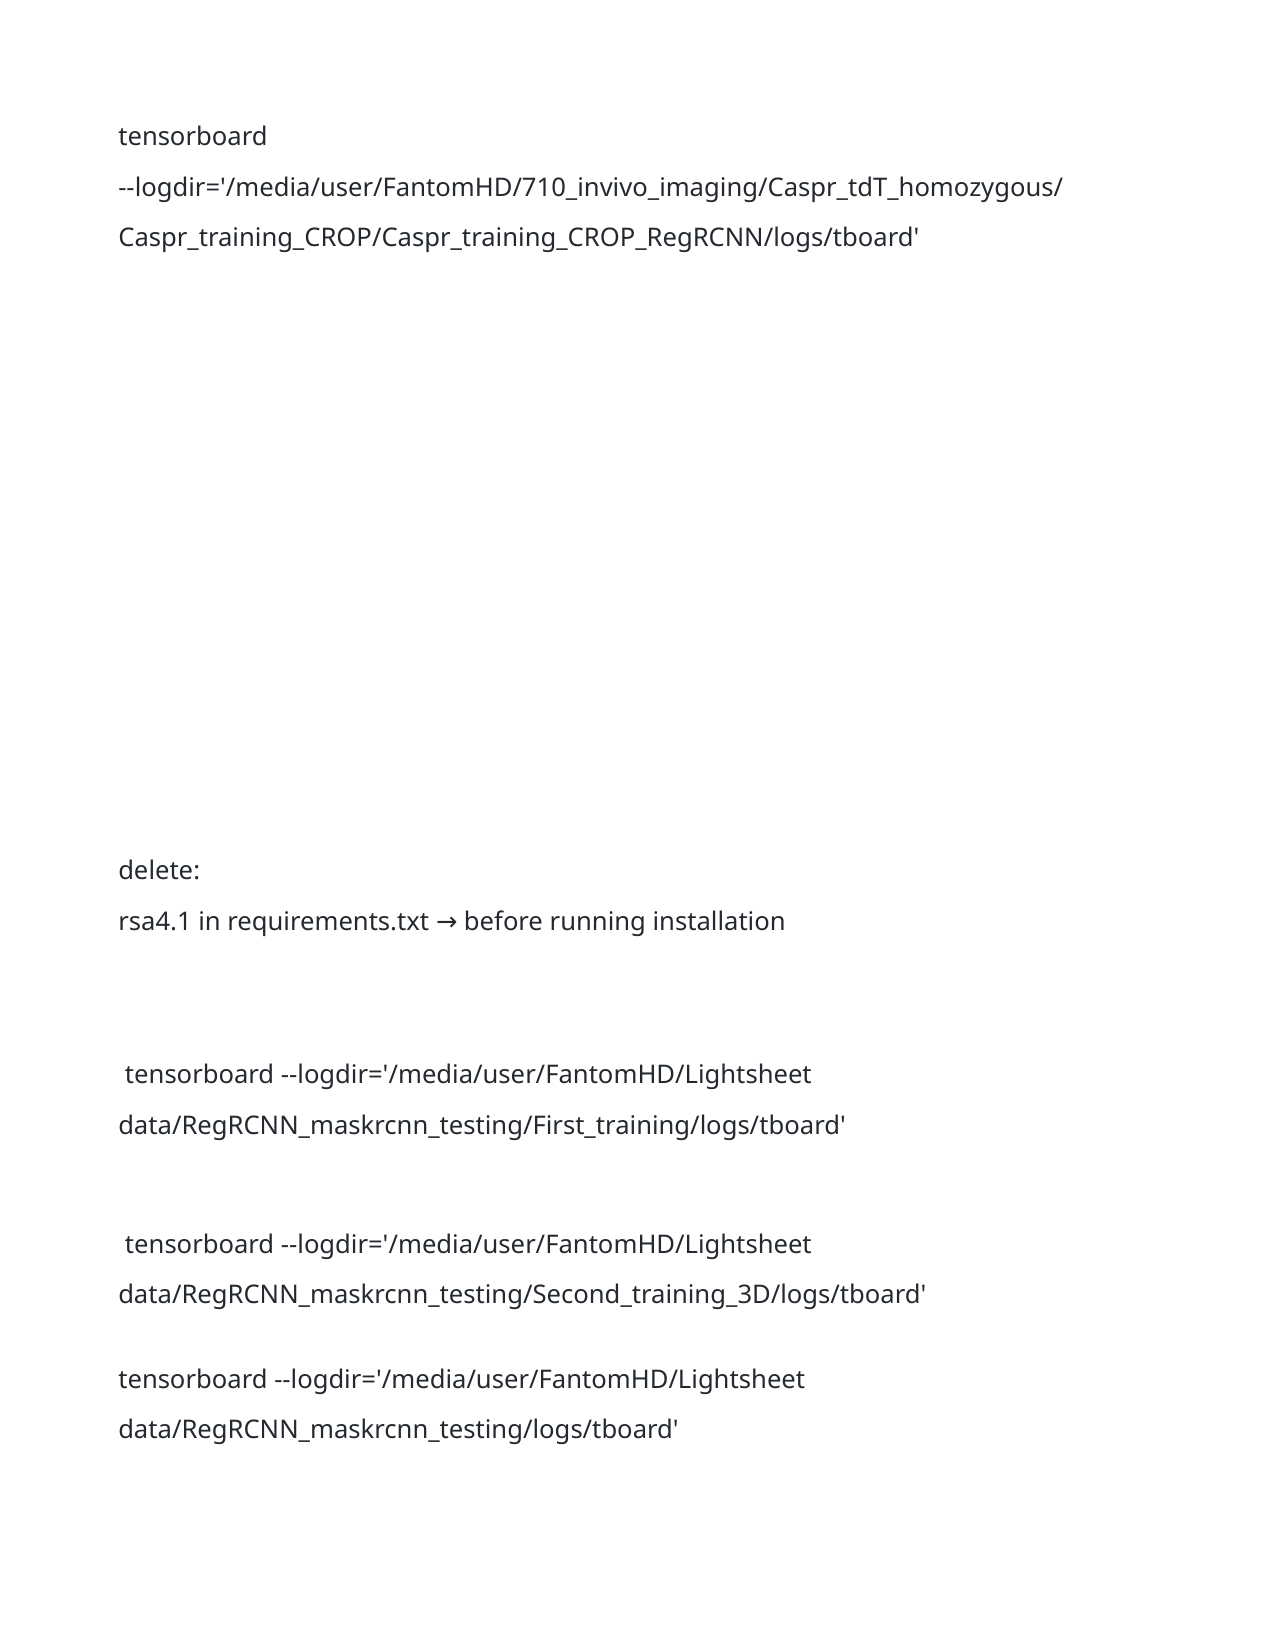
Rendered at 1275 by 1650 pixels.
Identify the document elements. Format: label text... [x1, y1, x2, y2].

text tensorboard --logdir='/media/user/FantomHD/Lightsheet data/RegRCNN_maskrcnn_testing/Second_training_3D/logs/tboard' [118, 1226, 1157, 1311]
text tensorboard --logdir='/media/user/FantomHD/Lightsheet data/RegRCNN_maskrcnn_testing/logs/tboard' [118, 1361, 1157, 1446]
text tensorboard --logdir='/media/user/FantomHD/Lightsheet data/RegRCNN_maskrcnn_testing/First_training/logs/tboard' [118, 1056, 1157, 1142]
text delete: [118, 852, 1157, 887]
text tensorboard --logdir='/media/user/FantomHD/710_invivo_imaging/Caspr_tdT_homozygous/Caspr_training_CROP/Caspr_training_CROP_RegRCNN/logs/tboard' [118, 118, 1157, 254]
text rsa4.1 in requirements.txt → before running installation [118, 903, 1157, 938]
